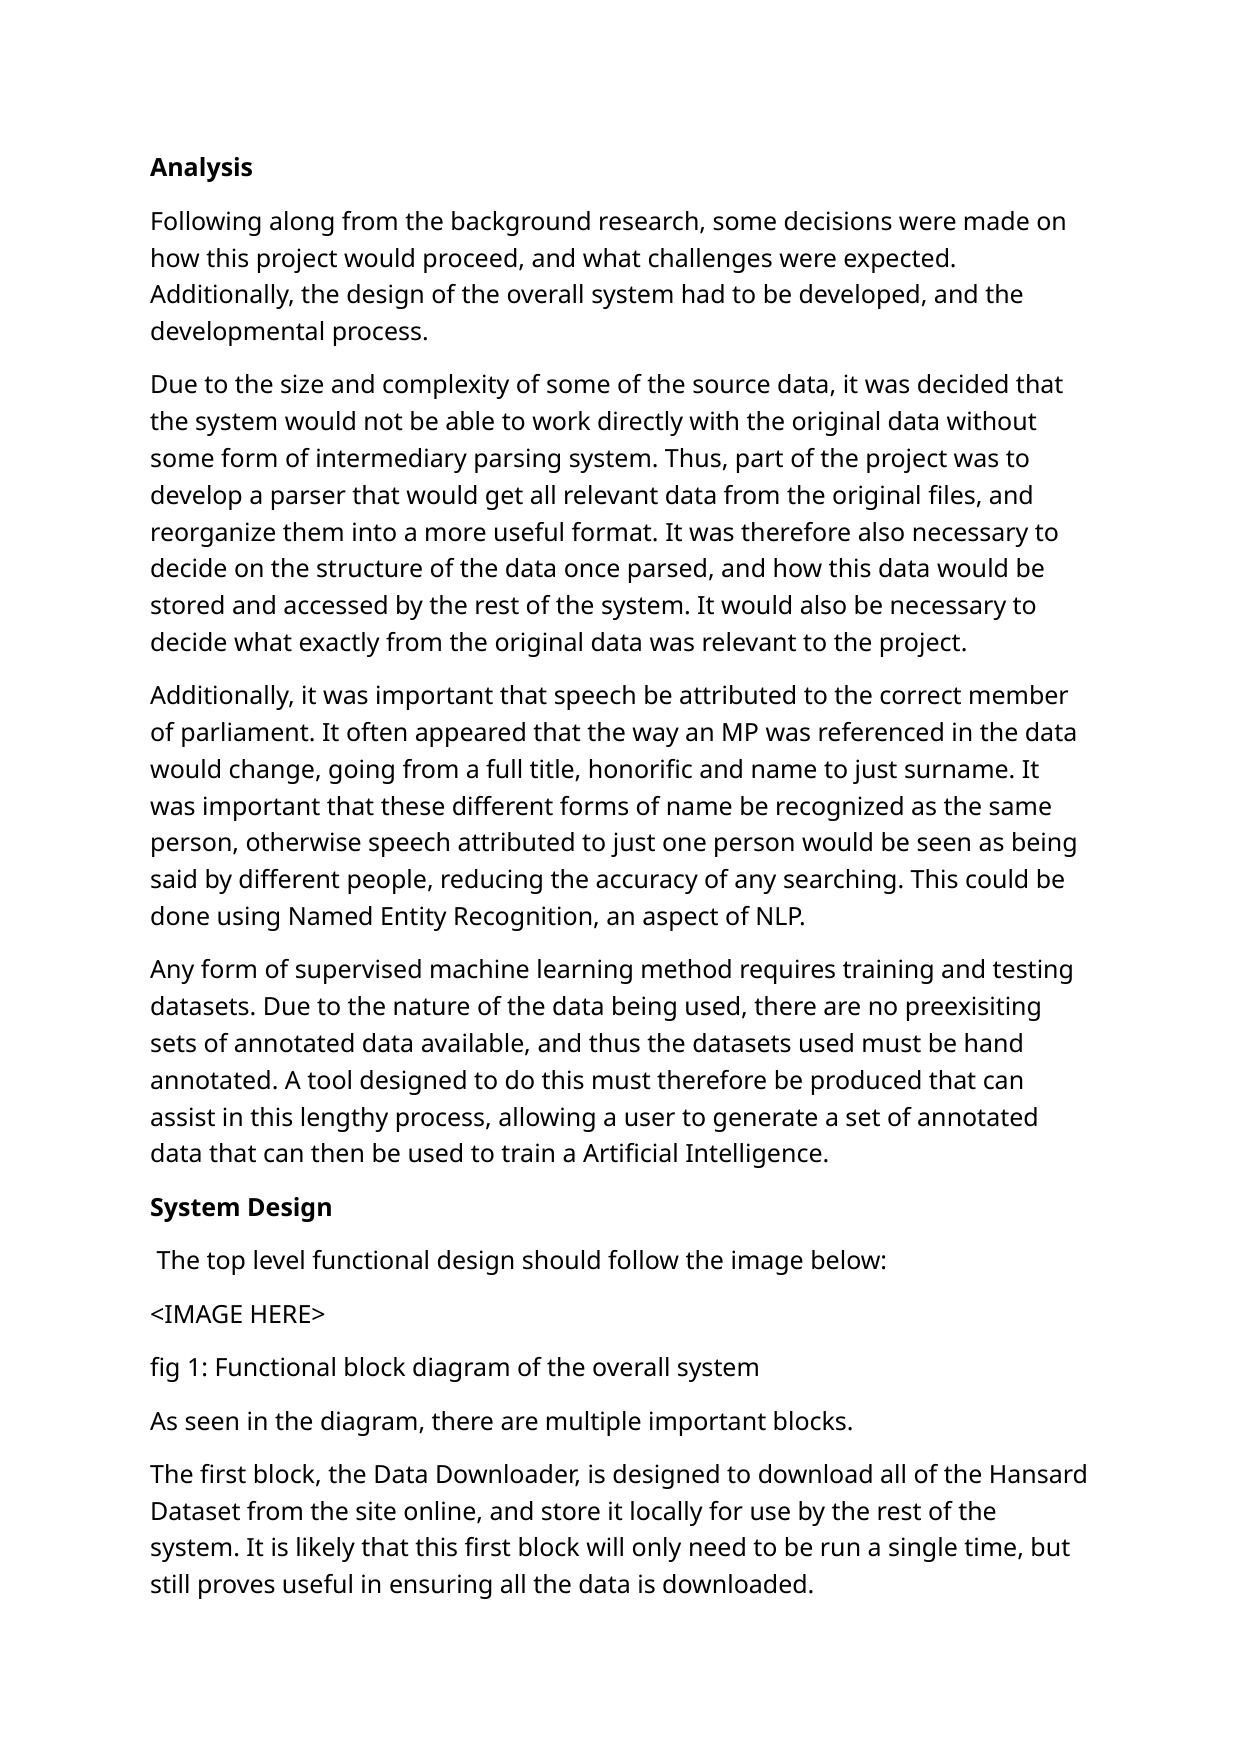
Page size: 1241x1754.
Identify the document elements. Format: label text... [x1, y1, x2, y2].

text The first block, the Data Downloader, is designed to download all of the Hansard Dataset from the site online, and store it locally for use by the rest of the system. It is likely that this first block will only need to be run a single time, but still proves useful in ensuring all the data is downloaded. [150, 1457, 1090, 1601]
text As seen in the diagram, there are multiple important blocks. [150, 1403, 1090, 1437]
text Analysis [150, 150, 1090, 184]
text The top level functional design should follow the image below: [150, 1243, 1090, 1277]
text Following along from the background research, some decisions were made on how this project would proceed, and what challenges were expected. Additionally, the design of the overall system had to be developed, and the developmental process. [150, 203, 1090, 348]
text System Design [150, 1189, 1090, 1223]
text Due to the size and complexity of some of the source data, it was decided that the system would not be able to work directly with the original data without some form of intermediary parsing system. Thus, part of the project was to develop a parser that would get all relevant data from the original files, and reorganize them into a more useful format. It was therefore also necessary to decide on the structure of the data once parsed, and how this data would be stored and accessed by the rest of the system. It would also be necessary to decide what exactly from the original data was relevant to the project. [150, 367, 1090, 659]
text fig 1: Functional block diagram of the overall system [150, 1350, 1090, 1384]
text Additionally, it was important that speech be attributed to the correct member of parliament. It often appeared that the way an MP was referenced in the data would change, going from a full title, honorific and name to just surname. It was important that these different forms of name be recognized as the same person, otherwise speech attributed to just one person would be seen as being said by different people, reducing the accuracy of any searching. This could be done using Named Entity Recognition, an aspect of NLP. [150, 678, 1090, 933]
text <IMAGE HERE> [150, 1296, 1090, 1330]
text Any form of supervised machine learning method requires training and testing datasets. Due to the nature of the data being used, there are no preexisiting sets of annotated data available, and thus the datasets used must be hand annotated. A tool designed to do this must therefore be produced that can assist in this lengthy process, allowing a user to generate a set of annotated data that can then be used to train a Artificial Intelligence. [150, 952, 1090, 1170]
